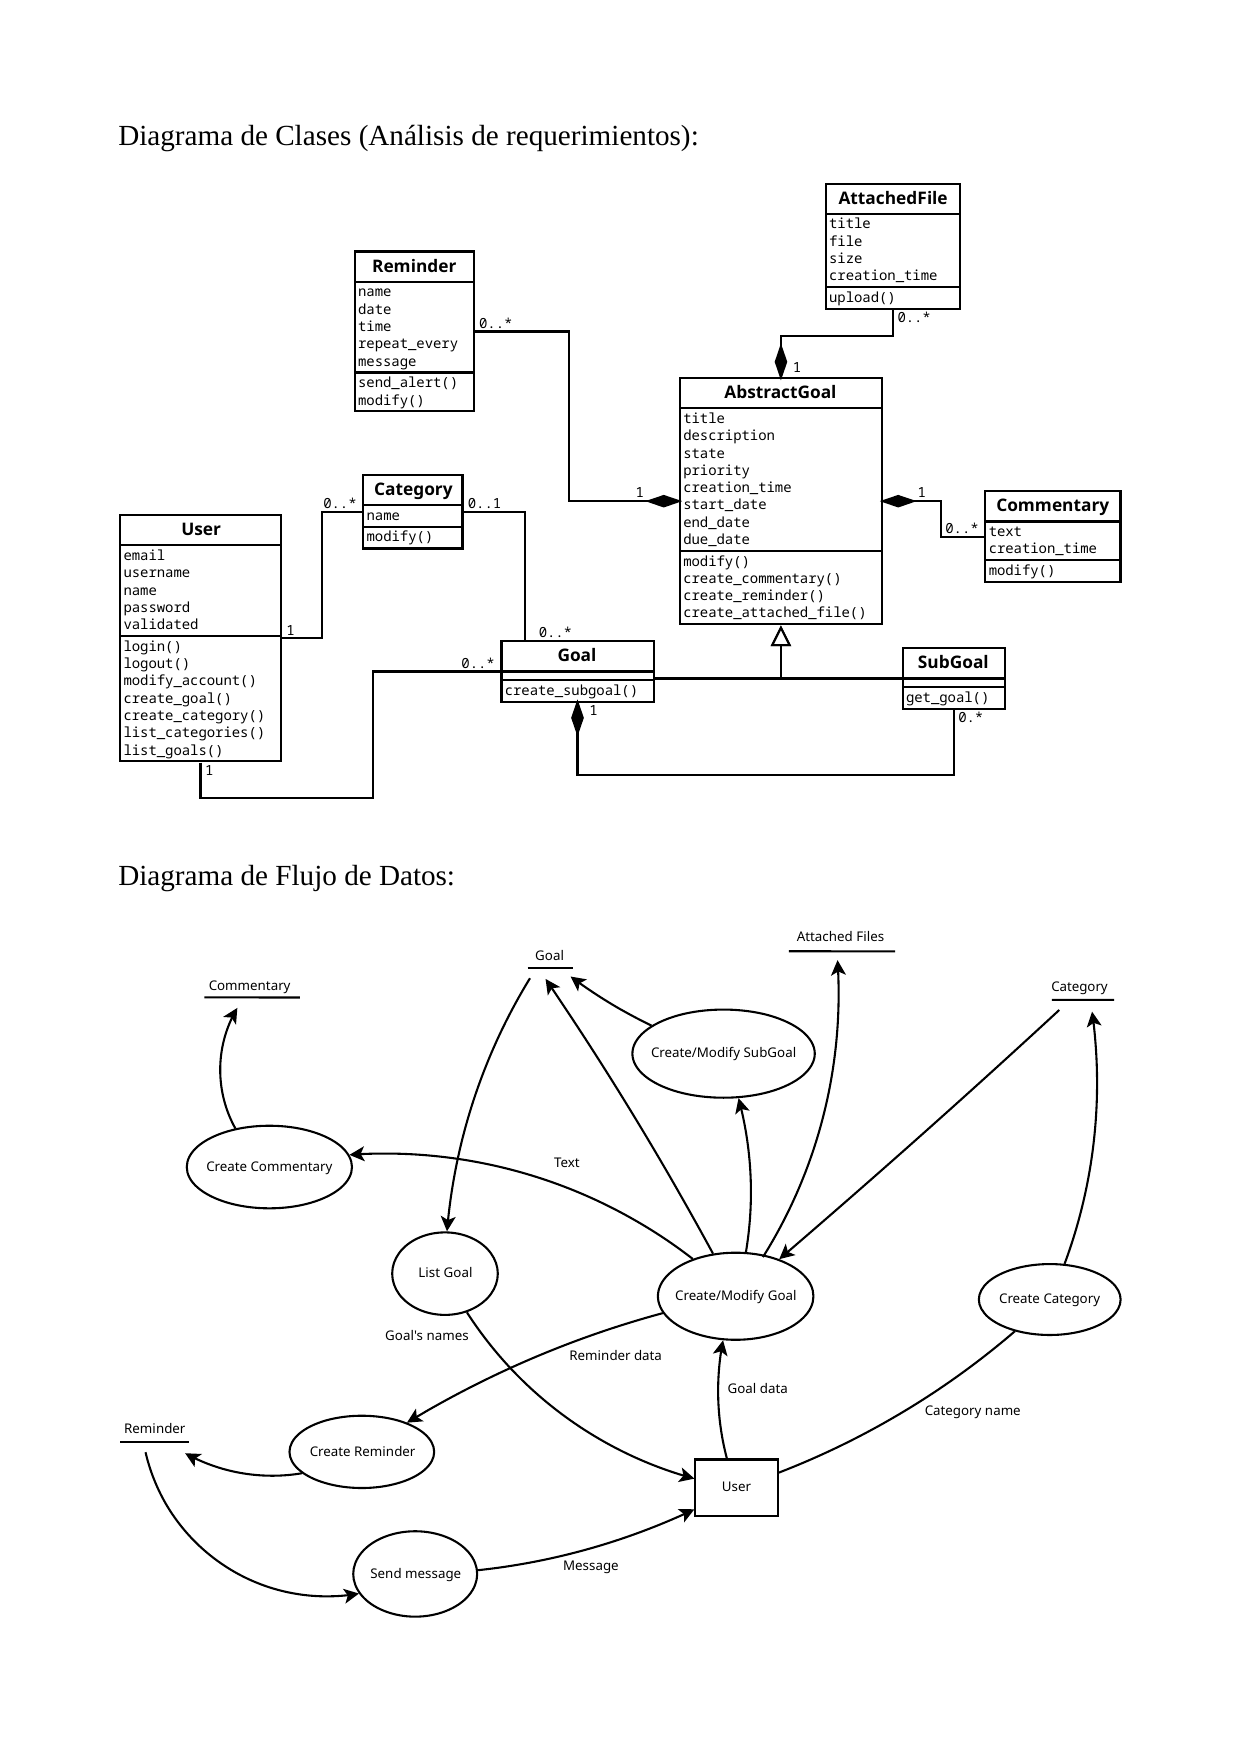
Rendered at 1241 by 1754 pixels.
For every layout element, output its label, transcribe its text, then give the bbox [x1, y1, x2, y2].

text Diagrama de Clases (Análisis de requerimientos): [118, 118, 1122, 152]
text Diagrama de Flujo de Datos: [118, 858, 1122, 891]
